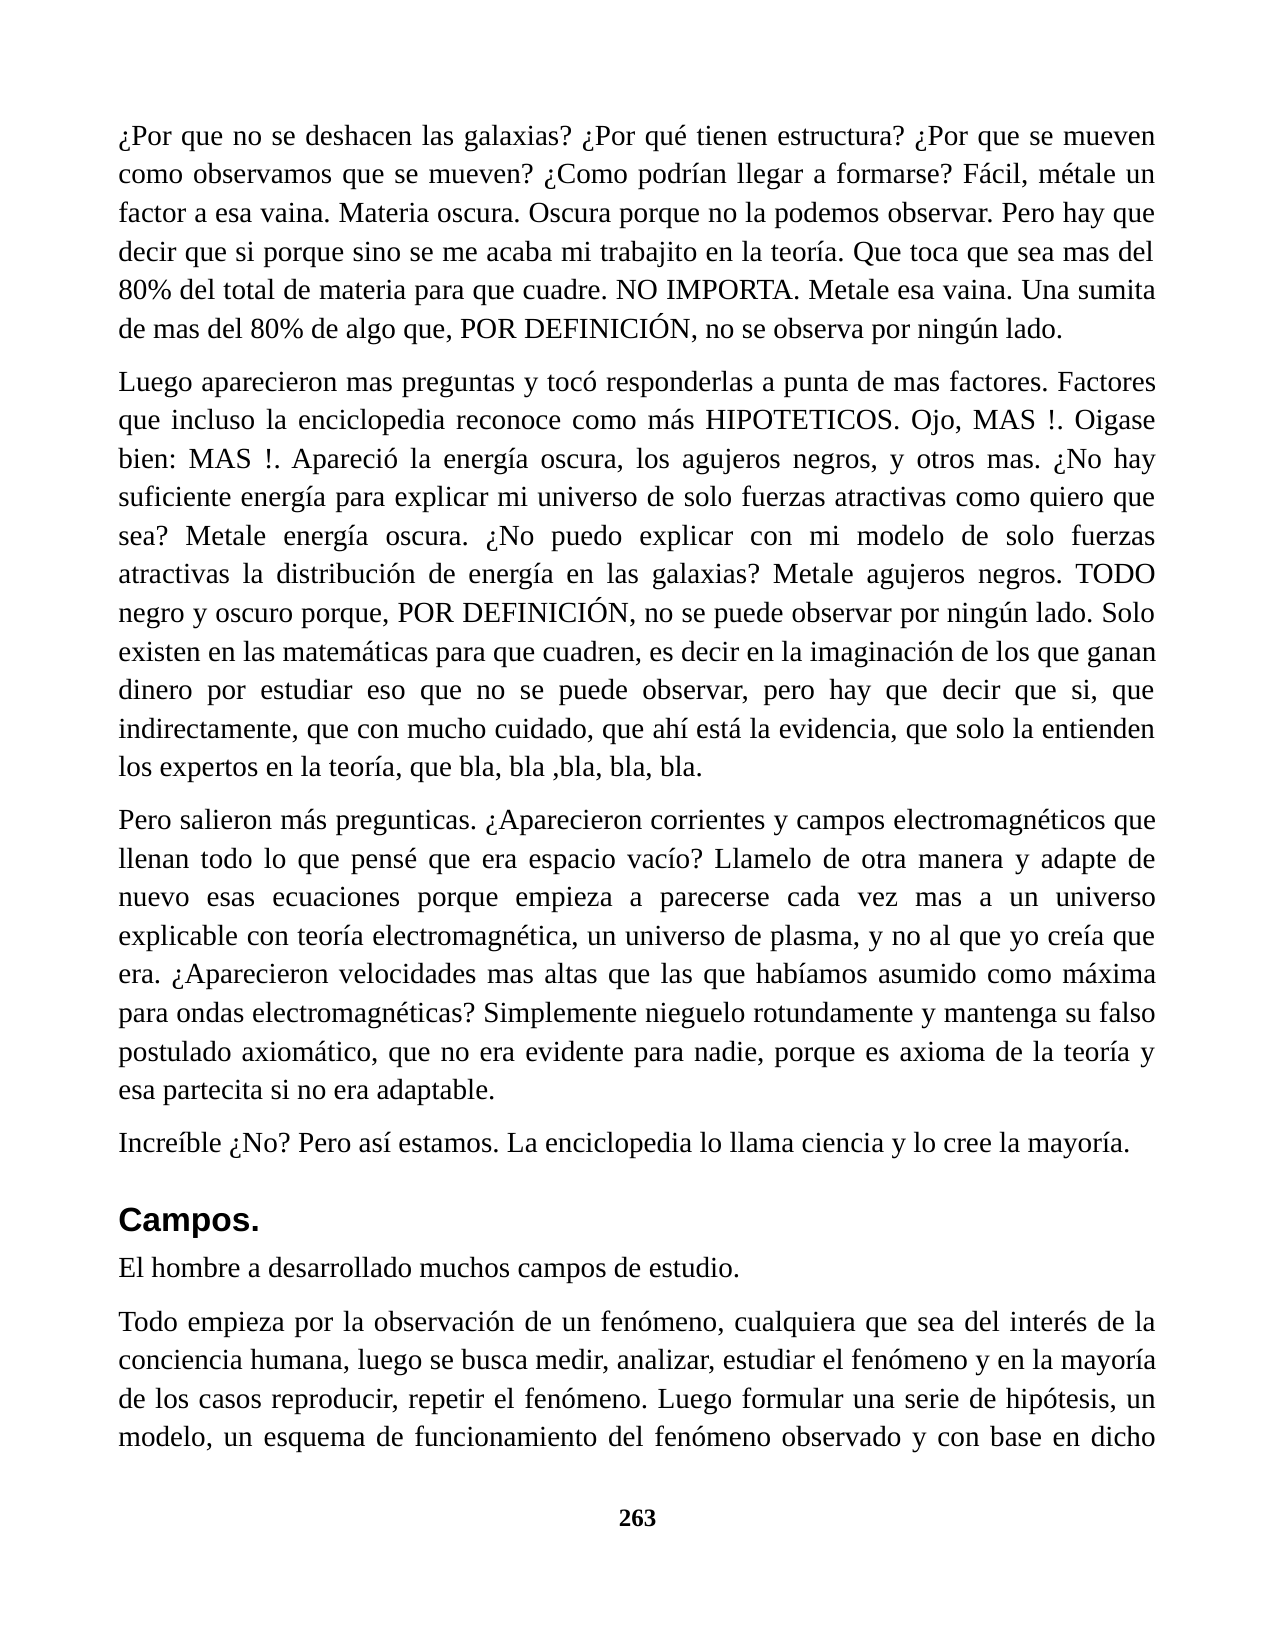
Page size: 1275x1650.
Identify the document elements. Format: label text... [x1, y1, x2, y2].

text Increíble ¿No? Pero así estamos. La enciclopedia lo llama ciencia y lo cree la mayoría. [118, 1125, 1157, 1159]
text El hombre a desarrollado muchos campos de estudio. [118, 1251, 1157, 1284]
text Todo empieza por la observación de un fenómeno, cualquiera que sea del interés de la conciencia humana, luego se busca medir, analizar, estudiar el fenómeno y en la mayoría de los casos reproducir, repetir el fenómeno. Luego formular una serie de hipótesis, un modelo, un esquema de funcionamiento del fenómeno observado y con base en dicho [118, 1304, 1157, 1453]
subtitle Campos. [118, 1199, 1157, 1238]
text ¿Por que no se deshacen las galaxias? ¿Por qué tienen estructura? ¿Por que se mueven como observamos que se mueven? ¿Como podrían llegar a formarse? Fácil, métale un factor a esa vaina. Materia oscura. Oscura porque no la podemos observar. Pero hay que decir que si porque sino se me acaba mi trabajito en la teoría. Que toca que sea mas del 80% del total de materia para que cuadre. NO IMPORTA. Metale esa vaina. Una sumita de mas del 80% de algo que, POR DEFINICIÓN, no se observa por ningún lado. [118, 118, 1157, 344]
text Pero salieron más pregunticas. ¿Aparecieron corrientes y campos electromagnéticos que llenan todo lo que pensé que era espacio vacío? Llamelo de otra manera y adapte de nuevo esas ecuaciones porque empieza a parecerse cada vez mas a un universo explicable con teoría electromagnética, un universo de plasma, y no al que yo creía que era. ¿Aparecieron velocidades mas altas que las que habíamos asumido como máxima para ondas electromagnéticas? Simplemente nieguelo rotundamente y mantenga su falso postulado axiomático, que no era evidente para nadie, porque es axioma de la teoría y esa partecita si no era adaptable. [118, 802, 1157, 1106]
text Luego aparecieron mas preguntas y tocó responderlas a punta de mas factores. Factores que incluso la enciclopedia reconoce como más HIPOTETICOS. Ojo, MAS !. Oigase bien: MAS !. Apareció la energía oscura, los agujeros negros, y otros mas. ¿No hay suficiente energía para explicar mi universo de solo fuerzas atractivas como quiero que sea? Metale energía oscura. ¿No puedo explicar con mi modelo de solo fuerzas atractivas la distribución de energía en las galaxias? Metale agujeros negros. TODO negro y oscuro porque, POR DEFINICIÓN, no se puede observar por ningún lado. Solo existen en las matemáticas para que cuadren, es decir en la imaginación de los que ganan dinero por estudiar eso que no se puede observar, pero hay que decir que si, que indirectamente, que con mucho cuidado, que ahí está la evidencia, que solo la entienden los expertos en la teoría, que bla, bla ,bla, bla, bla. [118, 364, 1157, 783]
